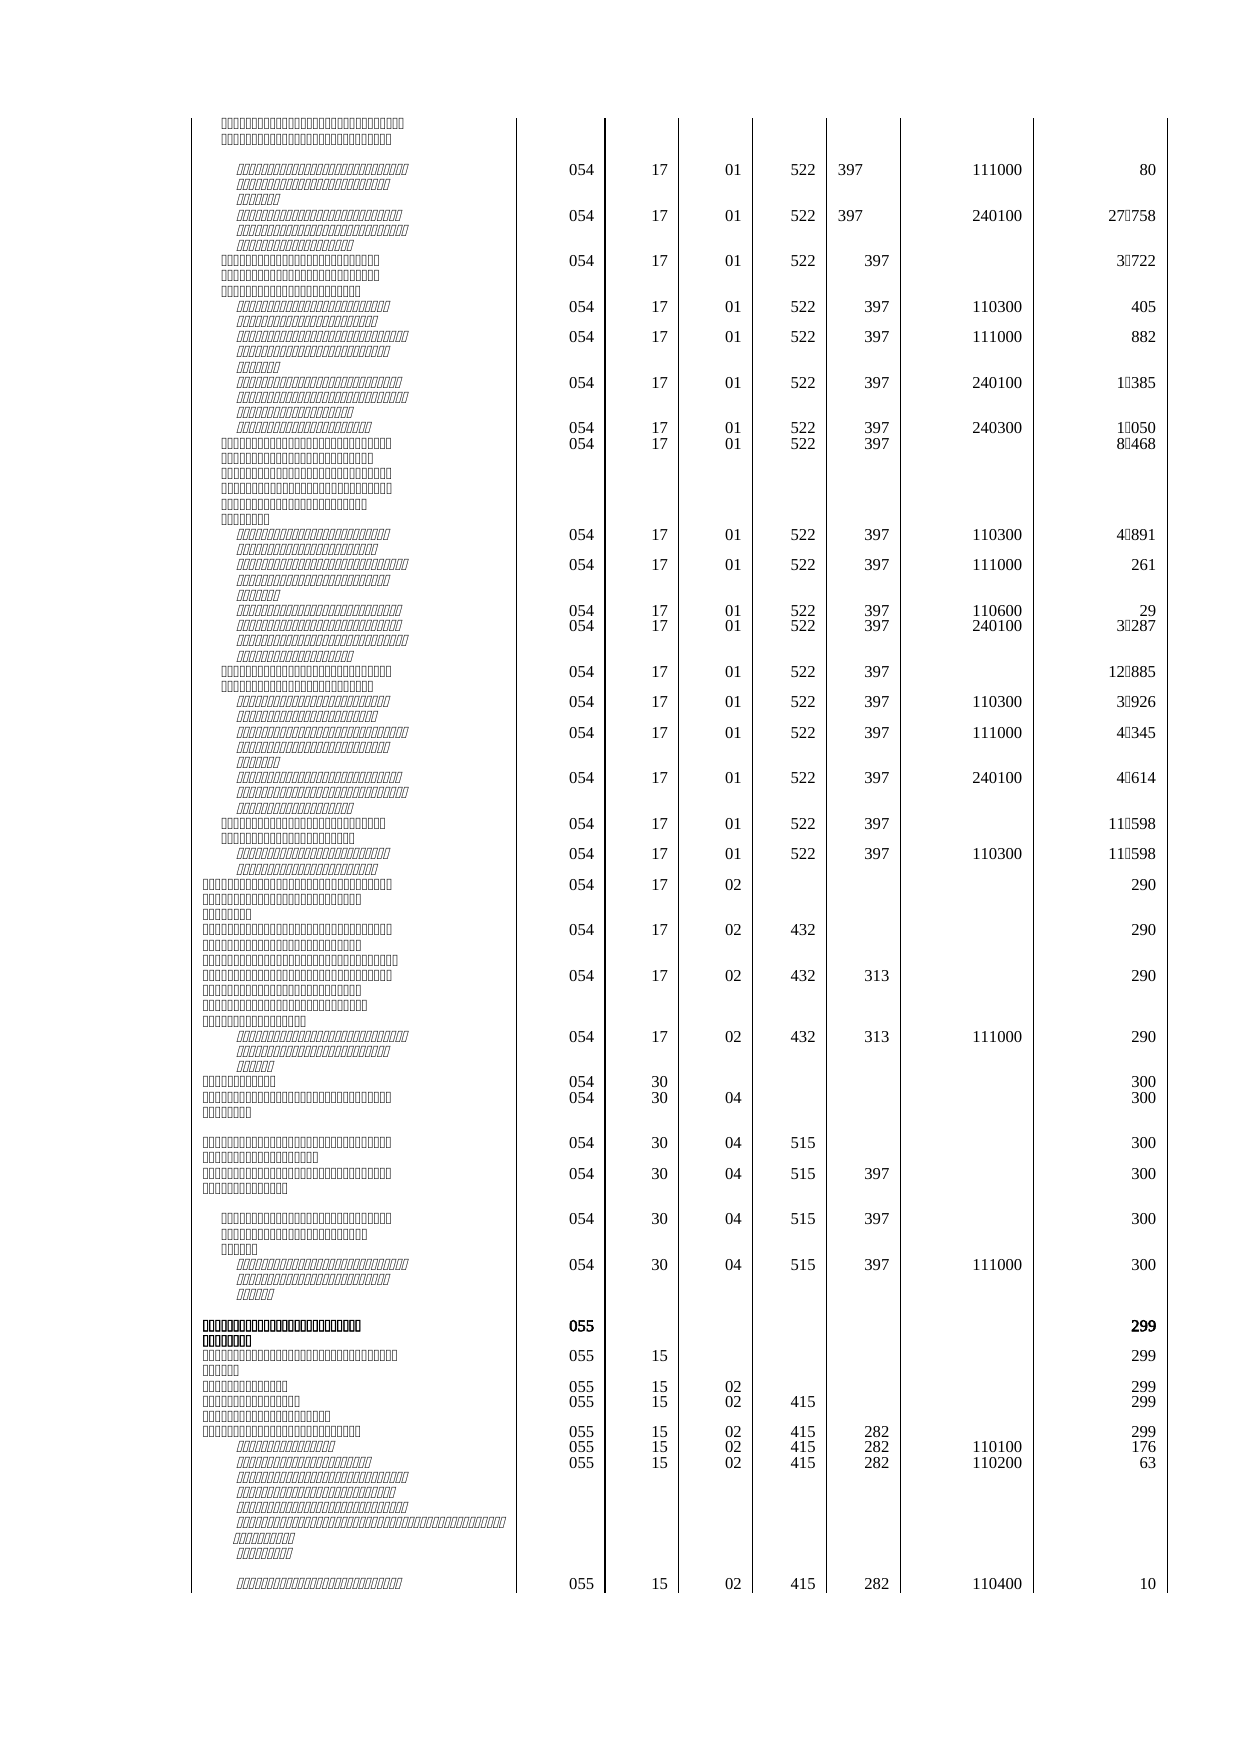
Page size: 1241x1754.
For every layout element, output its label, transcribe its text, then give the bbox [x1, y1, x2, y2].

table_cell [679, 1350, 752, 1380]
table_cell  [606, 422, 678, 437]
table_cell  [827, 1578, 900, 1593]
table_cell  [679, 559, 752, 605]
table_cell  [827, 1441, 900, 1456]
table_cell  [901, 301, 1033, 331]
table_cell  [1034, 255, 1167, 301]
table_cell  [901, 559, 1033, 605]
table_cell  [606, 1213, 678, 1259]
table_cell  [753, 164, 826, 209]
table_cell    [192, 255, 516, 301]
table_cell  [753, 1168, 826, 1213]
table_cell  [606, 970, 678, 1031]
table_cell   [192, 118, 516, 164]
table_cell  [679, 924, 752, 970]
table_cell  [606, 1031, 678, 1076]
table_cell    [192, 331, 516, 377]
table_cell [901, 666, 1033, 696]
table_cell [901, 1426, 1033, 1441]
table_cell  [679, 1259, 752, 1319]
table_cell  [679, 1091, 752, 1137]
table_cell [679, 1320, 752, 1350]
table_cell  [679, 301, 752, 331]
table_cell  [753, 1259, 826, 1319]
table_cell    [192, 209, 516, 255]
table_cell  [1034, 970, 1167, 1031]
table_cell  [606, 924, 678, 970]
table_cell  [753, 377, 826, 422]
table_cell   [192, 1396, 516, 1426]
table_cell  [192, 1578, 516, 1593]
table_cell  [753, 1031, 826, 1076]
table_cell [827, 1350, 900, 1380]
table_cell  [606, 1426, 678, 1441]
table_cell  [753, 924, 826, 970]
table_cell  [753, 620, 826, 666]
table_cell  [679, 422, 752, 437]
table_cell  [753, 1396, 826, 1426]
table_cell  [517, 726, 604, 772]
table_cell  [1034, 1578, 1167, 1593]
table_cell  [1034, 1091, 1167, 1137]
table_cell  [517, 1441, 604, 1456]
table_cell  [901, 696, 1033, 726]
table_cell  [517, 559, 604, 605]
table_cell  [517, 1259, 604, 1319]
table_cell [827, 118, 900, 164]
table_cell  [517, 1456, 604, 1578]
table_cell  [1034, 666, 1167, 696]
table_cell  [606, 301, 678, 331]
table_cell  [679, 1441, 752, 1456]
table_cell  [753, 301, 826, 331]
table_cell  [753, 1578, 826, 1593]
table_cell  [679, 666, 752, 696]
table_cell [901, 255, 1033, 301]
table_cell  [1034, 1213, 1167, 1259]
table_cell   [192, 1168, 516, 1213]
table_cell  [606, 666, 678, 696]
table_cell  [1034, 924, 1167, 970]
table_cell [1034, 118, 1167, 164]
table_cell    [192, 772, 516, 818]
table_cell  [192, 1441, 516, 1456]
table_cell  [679, 255, 752, 301]
table_cell  [1034, 1396, 1167, 1426]
table_cell  [827, 164, 900, 209]
table_cell     [192, 970, 516, 1031]
table_cell [901, 879, 1033, 924]
table_cell  [517, 1213, 604, 1259]
table_cell  [753, 666, 826, 696]
table_cell [827, 1320, 900, 1350]
table_cell       [192, 438, 516, 529]
table_cell [901, 1137, 1033, 1167]
table_cell  [679, 1426, 752, 1441]
table_cell    [192, 164, 516, 209]
table_cell  [901, 848, 1033, 878]
table_cell  [606, 331, 678, 377]
table_cell  [901, 1259, 1033, 1319]
table_cell  [606, 1091, 678, 1137]
table_cell  [679, 1456, 752, 1578]
table_cell  [827, 529, 900, 559]
table_cell    [192, 1031, 516, 1076]
table_cell    [192, 559, 516, 605]
table_cell  [827, 696, 900, 726]
table_cell  [517, 620, 604, 666]
table_cell [901, 1350, 1033, 1380]
table_cell    [192, 1259, 516, 1319]
table_cell  [517, 1350, 604, 1380]
table_cell  [827, 301, 900, 331]
table_cell  [606, 1578, 678, 1593]
table_cell  [827, 377, 900, 422]
table_cell  [1034, 1031, 1167, 1076]
table_cell  [827, 1426, 900, 1441]
table_cell  [517, 848, 604, 878]
table_cell  [827, 1168, 900, 1213]
table_cell  [517, 818, 604, 848]
table_cell       [192, 1456, 516, 1578]
table_cell  [901, 605, 1033, 620]
table_cell  [1034, 377, 1167, 422]
table_cell   [192, 529, 516, 559]
table_cell  [606, 879, 678, 924]
table_cell [753, 118, 826, 164]
table_cell  [679, 529, 752, 559]
table_cell [901, 1380, 1033, 1396]
table_cell  [1034, 726, 1167, 772]
table_cell  [517, 772, 604, 818]
table_cell [606, 118, 678, 164]
table_cell  [606, 438, 678, 529]
table_cell  [827, 620, 900, 666]
table_cell  [753, 1213, 826, 1259]
table_cell  [753, 438, 826, 529]
table_cell   [192, 666, 516, 696]
table_cell  [901, 331, 1033, 377]
table_cell  [679, 164, 752, 209]
table_cell [901, 1076, 1033, 1091]
table_cell    [192, 879, 516, 924]
table_cell  [517, 696, 604, 726]
table_cell  [753, 1441, 826, 1456]
table_cell  [192, 1426, 516, 1441]
table_cell  [753, 772, 826, 818]
table_cell  [517, 1426, 604, 1441]
table_cell  [753, 970, 826, 1031]
table_cell   [192, 848, 516, 878]
table_cell [901, 438, 1033, 529]
table_cell  [517, 255, 604, 301]
table_cell  [1034, 772, 1167, 818]
table_cell  [606, 1396, 678, 1426]
table_cell  [753, 255, 826, 301]
table_cell  [679, 1578, 752, 1593]
table_cell   [192, 696, 516, 726]
table_cell  [1034, 1168, 1167, 1213]
table_cell  [679, 1213, 752, 1259]
table_cell  [517, 438, 604, 529]
table_cell  [753, 818, 826, 848]
table_cell  [679, 772, 752, 818]
table_cell  [517, 1380, 604, 1396]
table_cell [901, 1396, 1033, 1426]
table_cell [827, 1091, 900, 1137]
table_cell  [517, 1168, 604, 1213]
table_cell  [606, 818, 678, 848]
table_cell  [606, 1259, 678, 1319]
table_cell  [606, 255, 678, 301]
table_cell  [606, 1137, 678, 1167]
table_cell  [1034, 422, 1167, 437]
table_cell [827, 1076, 900, 1091]
table_cell  [606, 559, 678, 605]
table_cell  [192, 422, 516, 437]
table_cell [901, 1091, 1033, 1137]
table_cell  [1034, 1441, 1167, 1456]
table_cell  [827, 1213, 900, 1259]
table_cell [753, 1320, 826, 1350]
table_cell  [679, 879, 752, 924]
table_cell [901, 924, 1033, 970]
table_cell   [192, 1091, 516, 1137]
table_cell  [827, 209, 900, 255]
table_cell  [1034, 438, 1167, 529]
table_cell  [827, 1259, 900, 1319]
table_cell  [827, 726, 900, 772]
table_cell  [679, 1380, 752, 1396]
table_cell  [517, 1091, 604, 1137]
table_cell  [901, 620, 1033, 666]
table_cell  [1034, 559, 1167, 605]
table_cell [827, 879, 900, 924]
table_cell  [192, 1076, 516, 1091]
table_cell  [901, 529, 1033, 559]
table_cell  [1034, 605, 1167, 620]
table_cell  [517, 666, 604, 696]
table_cell [901, 818, 1033, 848]
table_cell [679, 118, 752, 164]
table_cell  [827, 772, 900, 818]
table_cell  [606, 1350, 678, 1380]
table_cell   [192, 1137, 516, 1167]
table_cell  [606, 209, 678, 255]
table_cell [517, 118, 604, 164]
table_cell [827, 1396, 900, 1426]
table_cell   [192, 818, 516, 848]
table_cell  [679, 818, 752, 848]
table_cell [901, 1213, 1033, 1259]
table_cell  [827, 666, 900, 696]
table_cell [753, 1076, 826, 1091]
table_cell  [606, 696, 678, 726]
table_cell    [192, 1213, 516, 1259]
table_cell [753, 1091, 826, 1137]
table_cell  [827, 1031, 900, 1076]
table_cell  [901, 164, 1033, 209]
table_cell  [1034, 1380, 1167, 1396]
table_cell [827, 1137, 900, 1167]
table_cell  [606, 772, 678, 818]
table_cell  [1034, 1426, 1167, 1441]
table_cell  [753, 209, 826, 255]
table_cell  [679, 605, 752, 620]
table_cell  [1034, 1137, 1167, 1167]
table_cell  [1034, 1076, 1167, 1091]
table_cell   [192, 301, 516, 331]
table_cell  [517, 1396, 604, 1426]
table_cell  [901, 422, 1033, 437]
table_cell  [679, 970, 752, 1031]
table_cell  [517, 1076, 604, 1091]
table_cell    [192, 620, 516, 666]
table_cell  [517, 301, 604, 331]
table_cell  [517, 924, 604, 970]
table_cell  [517, 879, 604, 924]
table_cell  [517, 377, 604, 422]
table_cell  [753, 559, 826, 605]
table_cell  [901, 726, 1033, 772]
table_cell   [192, 1350, 516, 1380]
table_cell  [1034, 164, 1167, 209]
table_cell  [679, 377, 752, 422]
table_cell  [753, 331, 826, 377]
table_cell  [1034, 818, 1167, 848]
table_cell  [517, 1578, 604, 1593]
table_cell    [192, 726, 516, 772]
table_cell [901, 1320, 1033, 1350]
table_cell  [517, 605, 604, 620]
table_cell  [753, 422, 826, 437]
table_cell  [679, 331, 752, 377]
table_cell  [517, 529, 604, 559]
table_cell  [679, 1031, 752, 1076]
table_cell  [679, 696, 752, 726]
table_cell [827, 1380, 900, 1396]
table_cell  [679, 1396, 752, 1426]
table_cell [753, 1350, 826, 1380]
table_cell  [827, 818, 900, 848]
table_cell  [827, 559, 900, 605]
table_cell  [679, 209, 752, 255]
table_cell  [827, 1456, 900, 1578]
table_cell  [517, 970, 604, 1031]
table_cell  [1034, 529, 1167, 559]
table_cell  [606, 605, 678, 620]
table_cell  [517, 209, 604, 255]
table_cell  [192, 1380, 516, 1396]
table_cell  [1034, 1456, 1167, 1578]
table_cell  [901, 1031, 1033, 1076]
table_cell  [901, 772, 1033, 818]
table_cell  [1034, 331, 1167, 377]
table_cell  [606, 1076, 678, 1091]
table_cell [827, 924, 900, 970]
table_cell [753, 1380, 826, 1396]
table_cell  [679, 848, 752, 878]
table_cell  [901, 1578, 1033, 1593]
table_cell  [827, 848, 900, 878]
table_cell [901, 118, 1033, 164]
table_cell  [901, 1441, 1033, 1456]
table_cell  [517, 1137, 604, 1167]
table_cell  [517, 331, 604, 377]
table_cell  [679, 1137, 752, 1167]
table_cell  [753, 605, 826, 620]
table_cell  [827, 331, 900, 377]
table_cell  [517, 1320, 604, 1350]
table_cell  [1034, 1259, 1167, 1319]
table_cell  [679, 438, 752, 529]
table_cell  [606, 1380, 678, 1396]
table_cell    [192, 924, 516, 970]
table_cell  [753, 1456, 826, 1578]
table_cell  [901, 1456, 1033, 1578]
table_cell  [606, 620, 678, 666]
table_cell  [679, 1168, 752, 1213]
table_cell  [753, 1426, 826, 1441]
table_cell  [517, 1031, 604, 1076]
table_cell  [1034, 209, 1167, 255]
table_cell  [1034, 848, 1167, 878]
table_cell  [753, 1137, 826, 1167]
table_cell  [606, 529, 678, 559]
table_cell [753, 879, 826, 924]
table_cell  [753, 726, 826, 772]
table_cell [606, 1320, 678, 1350]
table_cell  [606, 726, 678, 772]
table_cell  [1034, 1320, 1167, 1350]
table_cell  [827, 255, 900, 301]
table_cell  [679, 620, 752, 666]
table_cell  [606, 848, 678, 878]
table_cell  [827, 605, 900, 620]
table_cell  [1034, 696, 1167, 726]
table_cell   [192, 1320, 516, 1350]
table_cell [901, 970, 1033, 1031]
table_cell    [192, 377, 516, 422]
table_cell  [901, 209, 1033, 255]
table_cell  [827, 970, 900, 1031]
table_cell  [606, 1168, 678, 1213]
table_cell  [901, 377, 1033, 422]
table_cell  [1034, 1350, 1167, 1380]
table_cell  [606, 164, 678, 209]
table_cell  [517, 422, 604, 437]
table_cell  [606, 1456, 678, 1578]
table_cell  [827, 438, 900, 529]
table_cell  [753, 529, 826, 559]
table_cell  [753, 696, 826, 726]
table_cell  [827, 422, 900, 437]
table_cell  [517, 164, 604, 209]
table_cell  [192, 605, 516, 620]
table_cell [901, 1168, 1033, 1213]
table_cell  [1034, 620, 1167, 666]
table_cell  [1034, 301, 1167, 331]
table_cell  [1034, 879, 1167, 924]
table_cell  [679, 726, 752, 772]
table_cell  [606, 377, 678, 422]
table_cell  [606, 1441, 678, 1456]
table_cell  [753, 848, 826, 878]
table_cell [679, 1076, 752, 1091]
